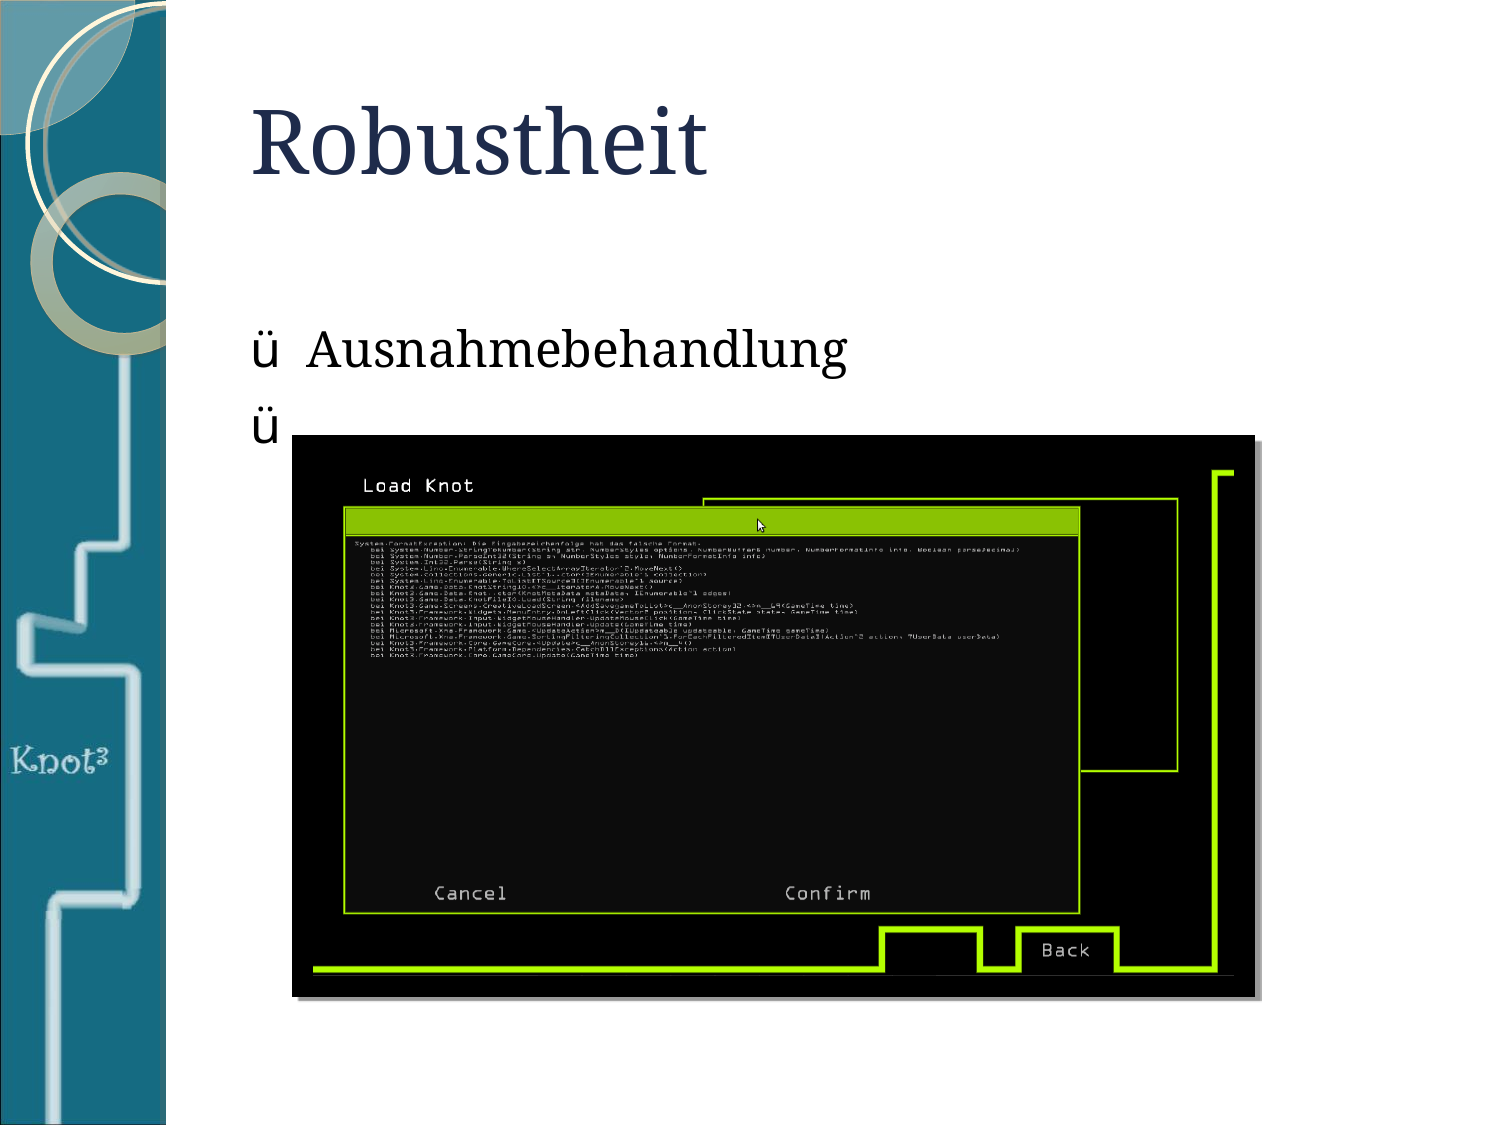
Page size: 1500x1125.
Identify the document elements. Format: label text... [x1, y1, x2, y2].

list Ausnahmebehandlung [235, 237, 1466, 906]
title Robustheit [235, 23, 1466, 237]
picture [312, 455, 1235, 976]
